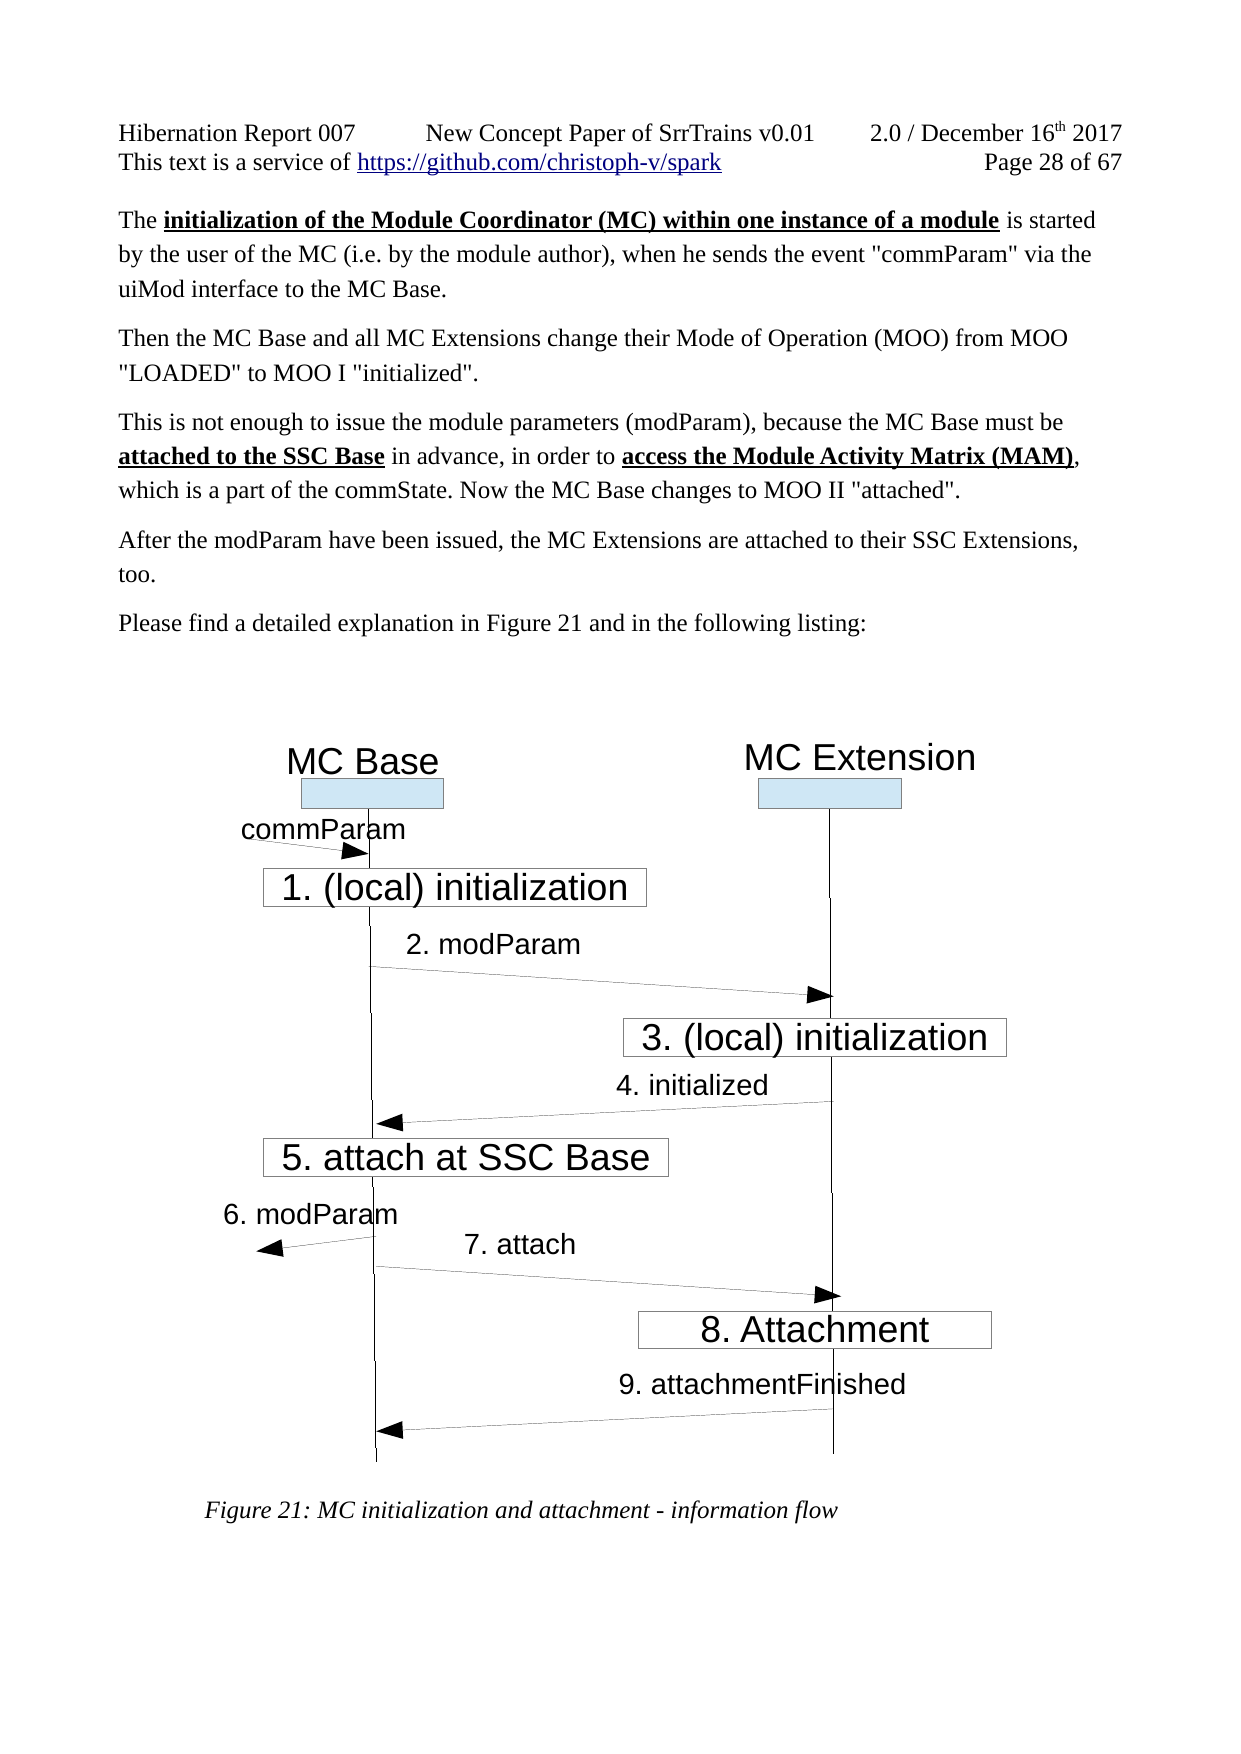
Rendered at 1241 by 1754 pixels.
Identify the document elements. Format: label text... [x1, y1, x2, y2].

text After the modParam have been issued, the MC Extensions are attached to their SSC Extensions, too. [118, 525, 1122, 588]
text The initialization of the Module Coordinator (MC) within one instance of a module is started by the user of the MC (i.e. by the module author), when he sends the event "commParam" via the uiMod interface to the MC Base. [118, 205, 1122, 303]
text Then the MC Base and all MC Extensions change their Mode of Operation (MOO) from MOO "LOADED" to MOO I "initialized". [118, 323, 1122, 386]
text This is not enough to issue the module parameters (modParam), because the MC Base must be attached to the SSC Base in advance, in order to access the Module Activity Matrix (MAM), which is a part of the commState. Now the MC Base changes to MOO II "attached". [118, 407, 1122, 504]
text Please find a detailed explanation in Figure 21 and in the following listing: [118, 608, 1122, 637]
text Figure 21: MC initialization and attachment - information flow [204, 720, 1036, 1523]
